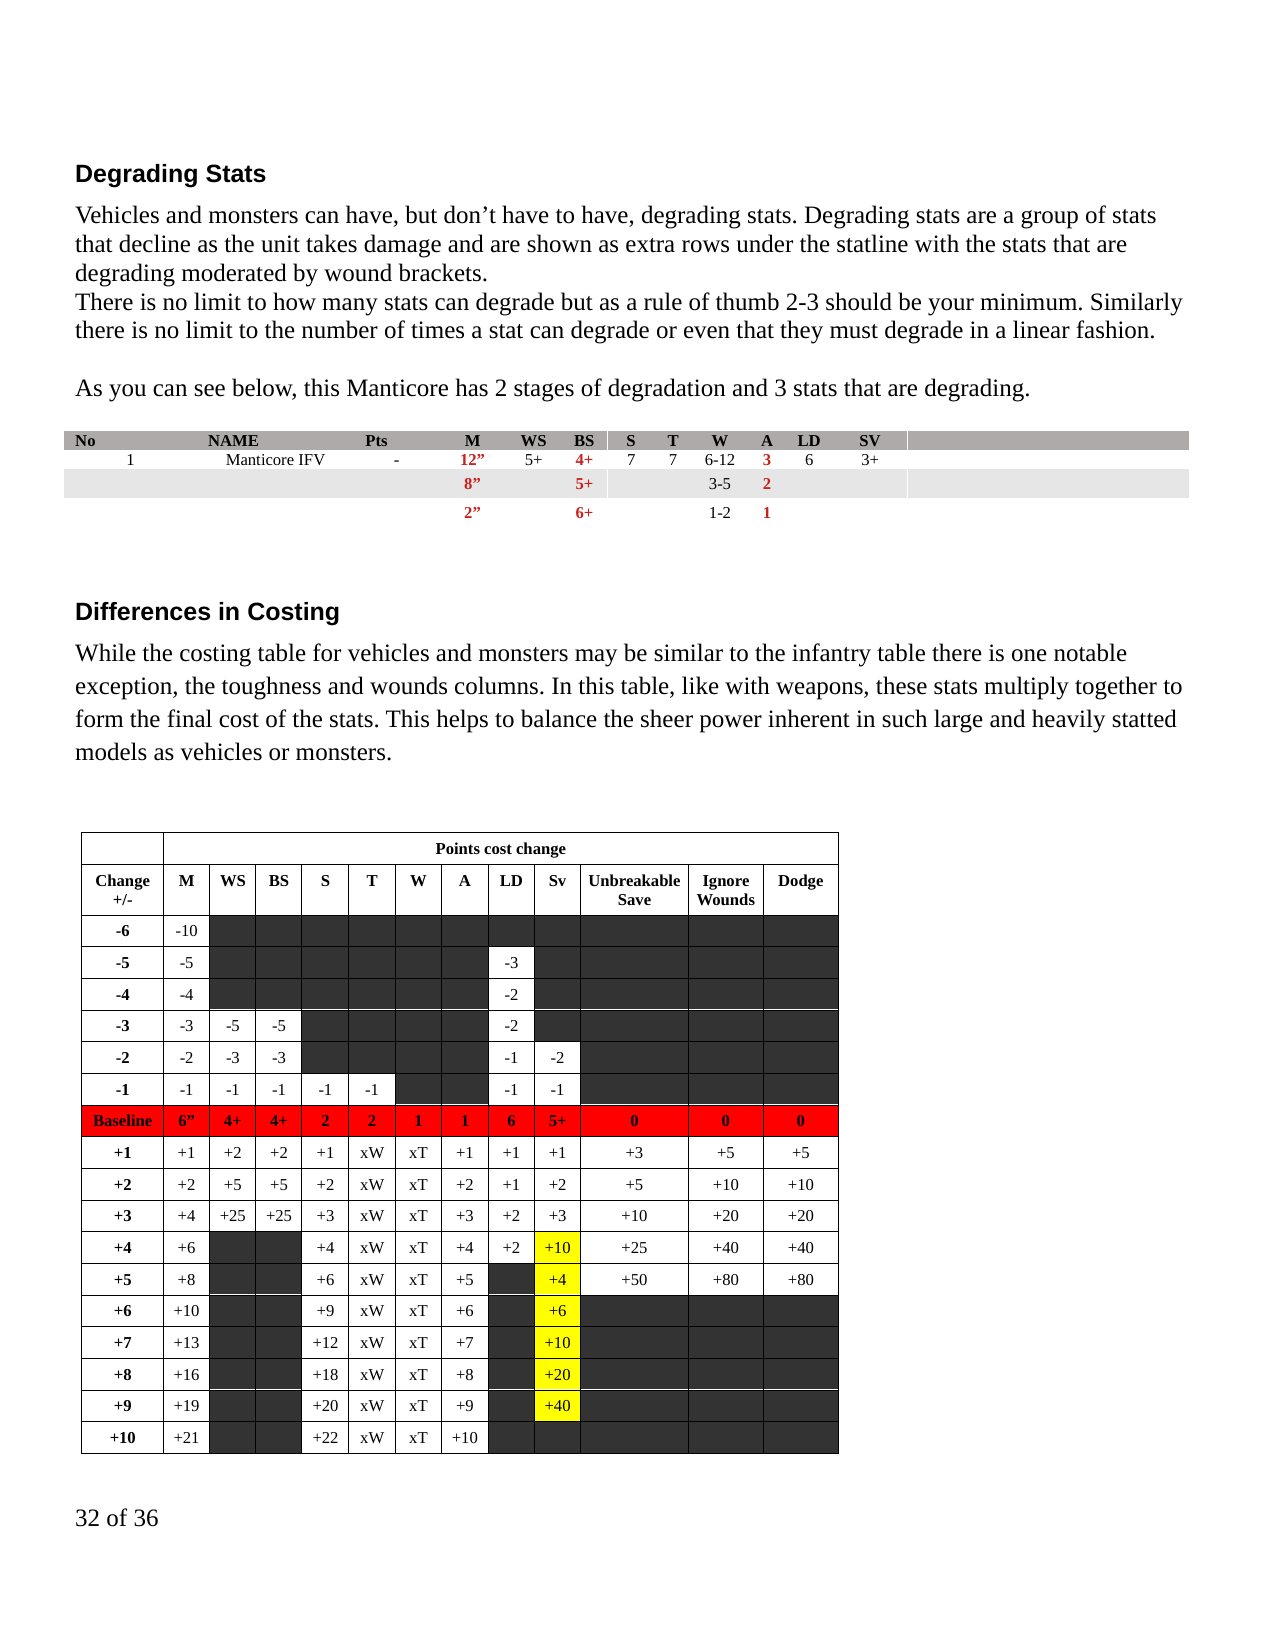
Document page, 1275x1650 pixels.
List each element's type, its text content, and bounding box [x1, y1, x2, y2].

table_cell [689, 1422, 763, 1453]
table_cell +7 [442, 1327, 488, 1358]
table_cell [908, 469, 1189, 498]
table_cell +6 [535, 1296, 580, 1326]
table_cell [349, 916, 395, 946]
table_cell xT [396, 1359, 441, 1389]
table_cell 12” [439, 450, 506, 469]
table_cell [396, 947, 441, 978]
table_cell +80 [689, 1264, 763, 1294]
table_cell -1 [489, 1074, 534, 1104]
table_cell xT [396, 1296, 441, 1326]
table_cell 5+ [506, 450, 561, 469]
table_cell +1 [82, 1137, 163, 1168]
table_cell xT [396, 1232, 441, 1263]
table_cell xW [349, 1359, 395, 1389]
table_cell [349, 979, 395, 1009]
table_cell +16 [164, 1359, 209, 1389]
table_cell [349, 1011, 395, 1041]
table_cell +10 [82, 1422, 163, 1453]
table_cell [689, 947, 763, 978]
table_cell +40 [535, 1391, 580, 1421]
table_cell +4 [535, 1264, 580, 1294]
table_cell -1 [302, 1074, 348, 1104]
table_cell 2 [302, 1106, 348, 1136]
table_cell [908, 498, 1189, 526]
table_cell 3 [748, 450, 786, 469]
table_cell xT [396, 1201, 441, 1231]
table_cell -4 [82, 979, 163, 1009]
table_cell [210, 947, 255, 978]
table_cell [210, 1422, 255, 1453]
table_cell 6 [786, 450, 832, 469]
table_cell [210, 1232, 255, 1263]
table_cell +10 [164, 1296, 209, 1326]
table_cell 2 [349, 1106, 395, 1136]
table_cell [786, 498, 832, 526]
table_cell Sv [535, 865, 580, 914]
table_cell Unbreakable Save [581, 865, 688, 914]
table_cell [64, 469, 197, 498]
table_cell 2 [748, 469, 786, 498]
table_cell 1 [442, 1106, 488, 1136]
table_cell xW [349, 1296, 395, 1326]
table_cell [256, 947, 301, 978]
table_cell 0 [764, 1106, 838, 1136]
table_cell -5 [210, 1011, 255, 1041]
table_cell [442, 1042, 488, 1073]
table_cell [764, 1042, 838, 1073]
table_cell [396, 979, 441, 1009]
table_cell xW [349, 1232, 395, 1263]
table_cell [489, 1327, 534, 1358]
table_cell [764, 1296, 838, 1326]
table_header W [692, 431, 748, 450]
table_cell [581, 979, 688, 1009]
table_header Pts [354, 431, 439, 450]
table_cell +20 [764, 1201, 838, 1231]
table_cell [506, 498, 561, 526]
table_cell -1 [489, 1042, 534, 1073]
table_cell [535, 947, 580, 978]
table_cell [581, 1391, 688, 1421]
table_cell [256, 1232, 301, 1263]
table_cell xT [396, 1422, 441, 1453]
table_cell [489, 916, 534, 946]
table_cell [256, 1422, 301, 1453]
table_cell +1 [489, 1137, 534, 1168]
table_cell Ignore Wounds [689, 865, 763, 914]
table_cell -1 [82, 1074, 163, 1104]
table_cell [302, 916, 348, 946]
table_cell [764, 1391, 838, 1421]
table_cell [354, 469, 439, 498]
table_cell [689, 1327, 763, 1358]
table_cell +1 [535, 1137, 580, 1168]
table_cell [581, 1422, 688, 1453]
table_cell +4 [82, 1232, 163, 1263]
table_cell [489, 1359, 534, 1389]
table_cell 4+ [256, 1106, 301, 1136]
table_cell [302, 1042, 348, 1073]
table_cell [256, 1296, 301, 1326]
table_cell [786, 469, 832, 498]
table_cell -2 [489, 1011, 534, 1041]
table_cell [581, 1296, 688, 1326]
table_cell +19 [164, 1391, 209, 1421]
table_cell +9 [442, 1391, 488, 1421]
table_cell [396, 916, 441, 946]
table_cell -3 [210, 1042, 255, 1073]
table_cell WS [210, 865, 255, 914]
table_cell -3 [489, 947, 534, 978]
table_cell xW [349, 1137, 395, 1168]
table_cell +2 [535, 1169, 580, 1199]
table_header Points cost change [164, 833, 838, 864]
table_cell Dodge [764, 865, 838, 914]
table_cell +50 [581, 1264, 688, 1294]
table_cell -1 [210, 1074, 255, 1104]
table_cell +25 [256, 1201, 301, 1231]
table_cell [210, 1264, 255, 1294]
table_cell [832, 469, 907, 498]
table_cell 7 [608, 450, 654, 469]
table_header Ld [786, 431, 832, 450]
table_cell [689, 1042, 763, 1073]
table_cell +10 [764, 1169, 838, 1199]
table_cell 3-5 [692, 469, 748, 498]
table_cell +1 [164, 1137, 209, 1168]
table_cell A [442, 865, 488, 914]
table_cell [689, 1391, 763, 1421]
table_cell +2 [256, 1137, 301, 1168]
table_cell [581, 1011, 688, 1041]
table_cell -1 [164, 1074, 209, 1104]
table_cell [197, 498, 354, 526]
table_cell 4+ [561, 450, 607, 469]
table_cell +2 [210, 1137, 255, 1168]
table_cell +25 [210, 1201, 255, 1231]
table_cell [581, 1042, 688, 1073]
table_cell M [164, 865, 209, 914]
table_cell +5 [256, 1169, 301, 1199]
table_header [908, 431, 1189, 450]
table_cell - [354, 450, 439, 469]
table_cell T [349, 865, 395, 914]
table_cell +18 [302, 1359, 348, 1389]
table_cell +3 [535, 1201, 580, 1231]
table_cell [256, 1391, 301, 1421]
table_cell +3 [581, 1137, 688, 1168]
table_cell +6 [442, 1296, 488, 1326]
table_cell -5 [256, 1011, 301, 1041]
table_cell xW [349, 1264, 395, 1294]
table_cell [506, 469, 561, 498]
table_cell Baseline [82, 1106, 163, 1136]
table_cell [256, 916, 301, 946]
table_cell [396, 1074, 441, 1104]
table_cell [349, 947, 395, 978]
table_cell -5 [82, 947, 163, 978]
table_header M [439, 431, 506, 450]
table_cell [302, 979, 348, 1009]
table_cell [764, 916, 838, 946]
table_cell xW [349, 1422, 395, 1453]
table_cell +4 [164, 1201, 209, 1231]
table_cell [764, 947, 838, 978]
table_cell [354, 498, 439, 526]
table_cell +10 [581, 1201, 688, 1231]
table_cell Change +/- [82, 865, 163, 914]
subtitle Differences in Costing [75, 596, 1200, 625]
table_cell 5+ [561, 469, 607, 498]
table_cell [689, 979, 763, 1009]
table_cell [489, 1296, 534, 1326]
table_cell -2 [164, 1042, 209, 1073]
table_cell 6+ [561, 498, 607, 526]
table_cell W [396, 865, 441, 914]
table_cell +1 [442, 1137, 488, 1168]
table_cell -3 [164, 1011, 209, 1041]
table_cell +20 [689, 1201, 763, 1231]
table_cell [256, 1327, 301, 1358]
table_cell -3 [82, 1011, 163, 1041]
table_cell +40 [689, 1232, 763, 1263]
table_cell [764, 1011, 838, 1041]
table_cell +5 [689, 1137, 763, 1168]
table_cell xT [396, 1137, 441, 1168]
table_cell [442, 916, 488, 946]
table_cell 1 [396, 1106, 441, 1136]
table_cell BS [256, 865, 301, 914]
table_cell [302, 1011, 348, 1041]
table_cell 1-2 [692, 498, 748, 526]
table_cell -3 [256, 1042, 301, 1073]
table_cell Manticore IFV [197, 450, 354, 469]
table_cell xW [349, 1169, 395, 1199]
table_header No [64, 431, 197, 450]
table_cell 0 [689, 1106, 763, 1136]
text Vehicles and monsters can have, but don’t have to have, degrading stats. Degrading stats are a group of stats that decline as the unit takes damage and are shown as extra rows under the statline with the stats that are degrading moderated by wound brackets. [75, 201, 1200, 287]
table_cell 0 [581, 1106, 688, 1136]
table_cell 7 [654, 450, 692, 469]
table_cell +9 [82, 1391, 163, 1421]
table_cell [581, 1074, 688, 1104]
table_cell -6 [82, 916, 163, 946]
table_cell +20 [535, 1359, 580, 1389]
table_cell [908, 450, 1189, 469]
table_cell xT [396, 1327, 441, 1358]
table_cell [489, 1391, 534, 1421]
table_cell +5 [210, 1169, 255, 1199]
table_cell -1 [535, 1074, 580, 1104]
table_cell [210, 1359, 255, 1389]
table_cell 8” [439, 469, 506, 498]
table_cell [581, 1359, 688, 1389]
table_cell +10 [689, 1169, 763, 1199]
table_cell [581, 947, 688, 978]
table_cell +25 [581, 1232, 688, 1263]
table_cell [535, 916, 580, 946]
table_cell [535, 1011, 580, 1041]
table_cell [764, 979, 838, 1009]
table_cell +4 [442, 1232, 488, 1263]
table_cell [832, 498, 907, 526]
table_cell +6 [302, 1264, 348, 1294]
table_cell -4 [164, 979, 209, 1009]
table_cell [689, 916, 763, 946]
table_cell +5 [82, 1264, 163, 1294]
table_cell [608, 498, 654, 526]
table_cell xT [396, 1391, 441, 1421]
table_cell 5+ [535, 1106, 580, 1136]
table_cell xW [349, 1391, 395, 1421]
table_cell [349, 1042, 395, 1073]
table_cell [210, 916, 255, 946]
table_cell -1 [256, 1074, 301, 1104]
table_cell +40 [764, 1232, 838, 1263]
table_cell +9 [302, 1296, 348, 1326]
table_cell [689, 1074, 763, 1104]
subtitle Degrading Stats [75, 159, 1200, 188]
table_cell +2 [489, 1201, 534, 1231]
table_cell [689, 1296, 763, 1326]
table_cell +10 [535, 1232, 580, 1263]
table_cell xW [349, 1201, 395, 1231]
table_cell +3 [82, 1201, 163, 1231]
table_cell -2 [535, 1042, 580, 1073]
table_cell [64, 498, 197, 526]
table_cell -5 [164, 947, 209, 978]
table_cell +80 [764, 1264, 838, 1294]
table_cell [210, 1296, 255, 1326]
table_cell [396, 1042, 441, 1073]
table_cell [210, 1327, 255, 1358]
table_cell 3+ [832, 450, 907, 469]
table_cell [210, 1391, 255, 1421]
table_header S [608, 431, 654, 450]
table_header T [654, 431, 692, 450]
table_cell +6 [164, 1232, 209, 1263]
table_cell [689, 1011, 763, 1041]
table_cell +10 [442, 1422, 488, 1453]
table_cell +2 [489, 1232, 534, 1263]
table_cell +10 [535, 1327, 580, 1358]
table_cell [197, 469, 354, 498]
table_cell +7 [82, 1327, 163, 1358]
table_cell +13 [164, 1327, 209, 1358]
table_cell [442, 979, 488, 1009]
table_cell +8 [82, 1359, 163, 1389]
table_cell [764, 1327, 838, 1358]
table_cell +1 [489, 1169, 534, 1199]
table_header BS [561, 431, 607, 450]
table_cell +12 [302, 1327, 348, 1358]
text As you can see below, this Manticore has 2 stages of degradation and 3 stats that are degrading. [75, 373, 1200, 402]
table_cell [608, 469, 654, 498]
table_cell [396, 1011, 441, 1041]
table_cell xT [396, 1264, 441, 1294]
table_cell 6” [164, 1106, 209, 1136]
table_cell [442, 947, 488, 978]
table_cell 2” [439, 498, 506, 526]
table_cell +5 [442, 1264, 488, 1294]
table_cell 1 [748, 498, 786, 526]
table_cell [256, 979, 301, 1009]
table_header Sv [832, 431, 907, 450]
table_cell [442, 1074, 488, 1104]
table_cell LD [489, 865, 534, 914]
table_cell +20 [302, 1391, 348, 1421]
table_cell +5 [581, 1169, 688, 1199]
table_cell +8 [164, 1264, 209, 1294]
table_cell [764, 1359, 838, 1389]
table_cell 1 [64, 450, 197, 469]
table_cell +3 [302, 1201, 348, 1231]
table_cell -2 [489, 979, 534, 1009]
table_cell +21 [164, 1422, 209, 1453]
table_cell [302, 947, 348, 978]
table_cell 6 [489, 1106, 534, 1136]
table_header WS [506, 431, 561, 450]
table_cell [581, 916, 688, 946]
table_cell [689, 1359, 763, 1389]
table_cell +1 [302, 1137, 348, 1168]
table_cell [489, 1422, 534, 1453]
table_cell +22 [302, 1422, 348, 1453]
table_cell -10 [164, 916, 209, 946]
table_cell -1 [349, 1074, 395, 1104]
table_cell +3 [442, 1201, 488, 1231]
table_cell [489, 1264, 534, 1294]
table_header A [748, 431, 786, 450]
table_cell [581, 1327, 688, 1358]
table_cell [256, 1359, 301, 1389]
table_cell +4 [302, 1232, 348, 1263]
table_cell +5 [764, 1137, 838, 1168]
table_cell S [302, 865, 348, 914]
table_cell +6 [82, 1296, 163, 1326]
table_header Name [197, 431, 354, 450]
table_cell [442, 1011, 488, 1041]
table_cell [256, 1264, 301, 1294]
table_cell 4+ [210, 1106, 255, 1136]
table_cell 6-12 [692, 450, 748, 469]
text There is no limit to how many stats can degrade but as a rule of thumb 2-3 should be your minimum. Similarly there is no limit to the number of times a stat can degrade or even that they must degrade in a linear fashion. [75, 287, 1200, 344]
text While the costing table for vehicles and monsters may be similar to the infantry table there is one notable exception, the toughness and wounds columns. In this table, like with weapons, these stats multiply together to form the final cost of the stats. This helps to balance the sheer power inherent in such large and heavily statted models as vehicles or monsters. [75, 638, 1200, 766]
table_cell +2 [442, 1169, 488, 1199]
table_cell [535, 1422, 580, 1453]
table_cell +8 [442, 1359, 488, 1389]
table_cell xW [349, 1327, 395, 1358]
table_cell -2 [82, 1042, 163, 1073]
table_cell [535, 979, 580, 1009]
table_cell +2 [302, 1169, 348, 1199]
table_cell [764, 1074, 838, 1104]
table_cell [654, 498, 692, 526]
table_cell [654, 469, 692, 498]
table_cell +2 [164, 1169, 209, 1199]
table_cell [210, 979, 255, 1009]
table_cell [764, 1422, 838, 1453]
table_header [82, 833, 163, 864]
table_cell xT [396, 1169, 441, 1199]
table_cell +2 [82, 1169, 163, 1199]
